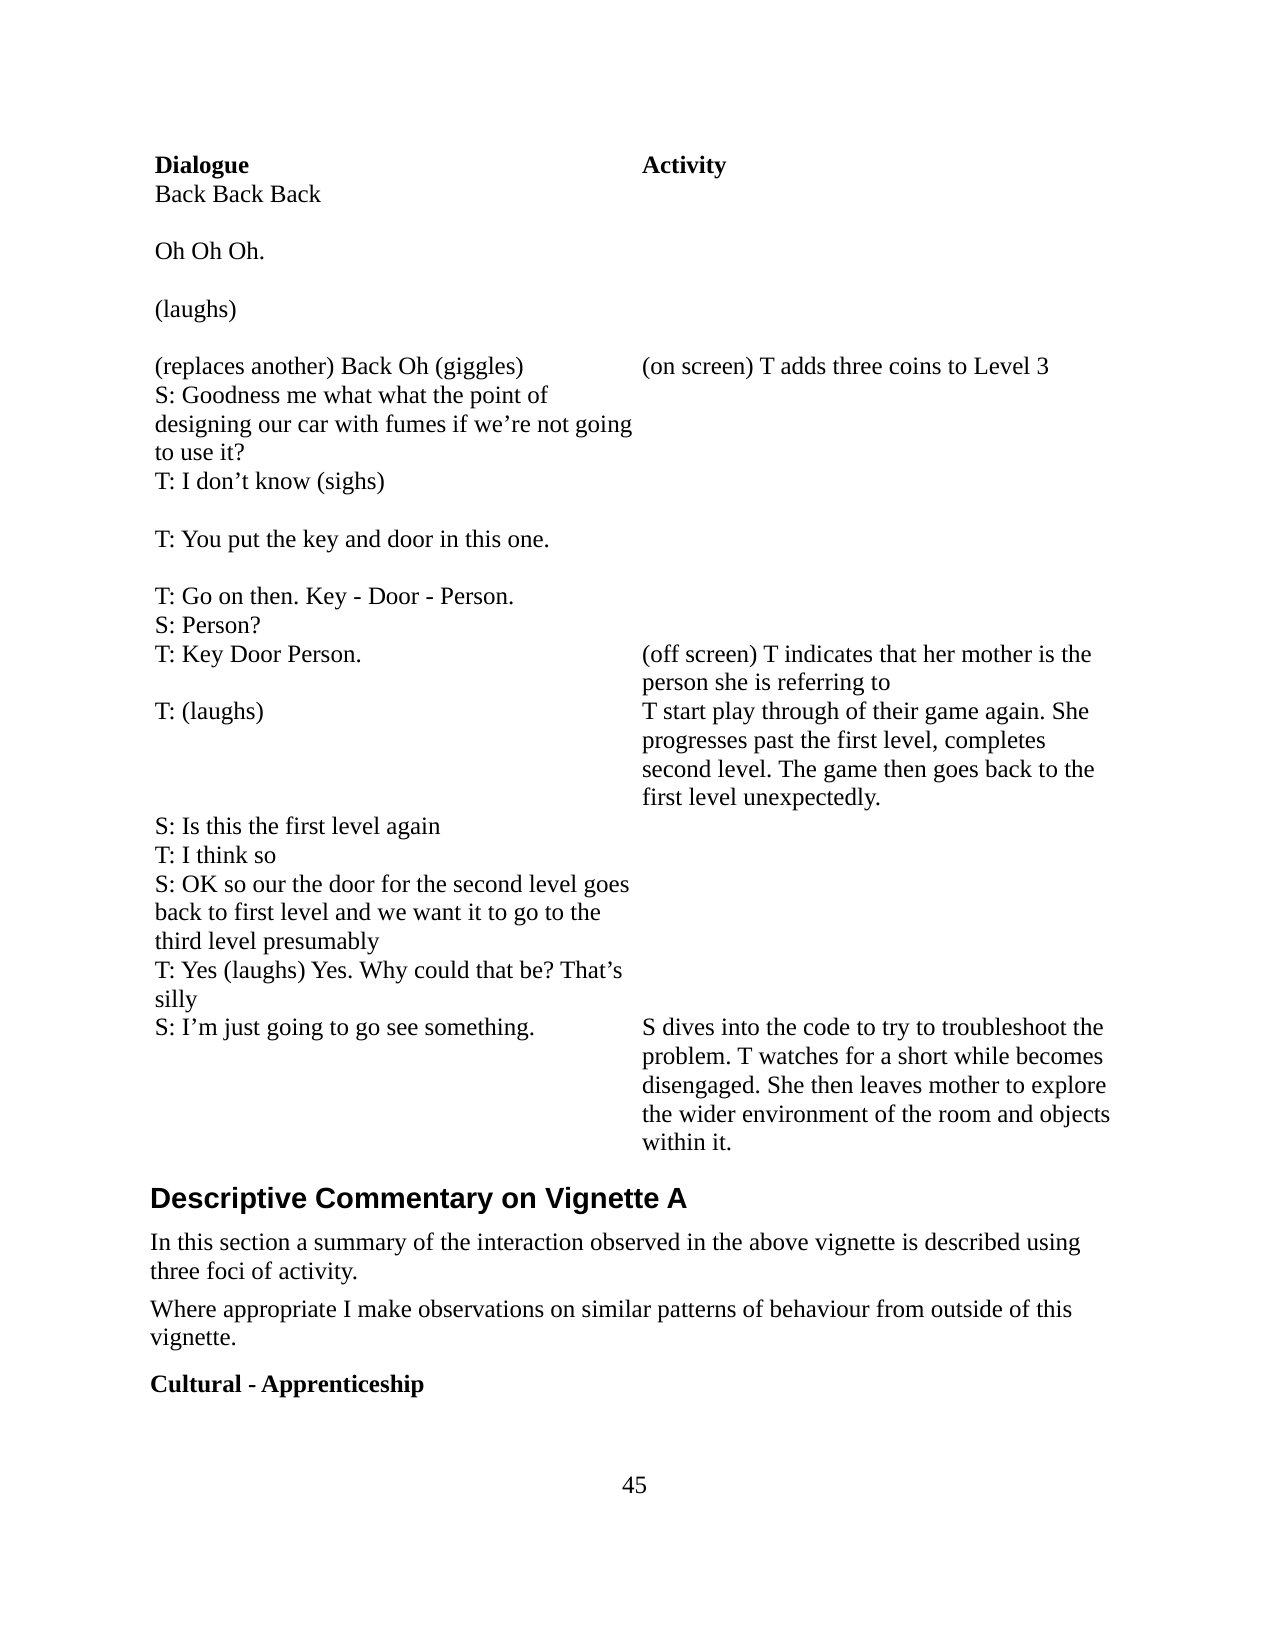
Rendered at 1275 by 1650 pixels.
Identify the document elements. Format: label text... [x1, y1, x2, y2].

table_cell [638, 524, 1125, 552]
text Where appropriate I make observations on similar patterns of behaviour from outside of this vignette. [150, 1294, 1125, 1351]
table_cell T: Yes (laughs) Yes. Why could that be? That’s silly [150, 955, 637, 1012]
table_cell T: Key Door Person. [150, 639, 637, 696]
table_cell [150, 265, 637, 294]
text In this section a summary of the interaction observed in the above vignette is described using three foci of activity. [150, 1227, 1125, 1285]
table_cell T: You put the key and door in this one. [150, 524, 637, 552]
table_cell S dives into the code to try to troubleshoot the problem. T watches for a short while becomes disengaged. She then leaves mother to explore the wider environment of the room and objects within it. [638, 1013, 1125, 1156]
table_cell S: Goodness me what what the point of designing our car with fumes if we’re not going to use it? [150, 380, 637, 466]
table_cell S: Is this the first level again [150, 811, 637, 840]
text Cultural - Apprenticeship [150, 1369, 1125, 1398]
table_cell (on screen) T adds three coins to Level 3 [638, 351, 1125, 380]
table_cell [638, 466, 1125, 495]
table_cell T start play through of their game again. She progresses past the first level, completes second level. The game then goes back to the first level unexpectedly. [638, 696, 1125, 811]
table_cell [150, 208, 637, 236]
table_cell [638, 236, 1125, 265]
table_cell [638, 265, 1125, 294]
table_cell Oh Oh Oh. [150, 236, 637, 265]
table_cell T: Go on then. Key - Door - Person. [150, 581, 637, 610]
table_cell (replaces another) Back Oh (giggles) [150, 351, 637, 380]
table_header Dialogue [150, 150, 637, 179]
table_cell [638, 610, 1125, 639]
table_cell T: (laughs) [150, 696, 637, 811]
table_cell S: Person? [150, 610, 637, 639]
table_cell T: I don’t know (sighs) [150, 466, 637, 495]
table_cell [638, 581, 1125, 610]
table_cell [638, 495, 1125, 524]
table_cell [150, 323, 637, 351]
table_cell (off screen) T indicates that her mother is the person she is referring to [638, 639, 1125, 696]
table_cell (laughs) [150, 294, 637, 322]
table_cell [638, 840, 1125, 869]
table_cell [638, 179, 1125, 207]
table_cell S: I’m just going to go see something. [150, 1013, 637, 1156]
subtitle Descriptive Commentary on Vignette A [150, 1181, 1125, 1215]
table_cell [638, 323, 1125, 351]
table_cell [638, 811, 1125, 840]
table_cell [638, 955, 1125, 1012]
table_cell T: I think so [150, 840, 637, 869]
table_cell [150, 495, 637, 524]
table_cell [638, 869, 1125, 955]
table_cell [638, 380, 1125, 466]
table_cell Back Back Back [150, 179, 637, 207]
table_cell [150, 553, 637, 581]
table_cell S: OK so our the door for the second level goes back to first level and we want it to go to the third level presumably [150, 869, 637, 955]
table_cell [638, 208, 1125, 236]
table_cell [638, 294, 1125, 322]
table_header Activity [638, 150, 1125, 179]
table_cell [638, 553, 1125, 581]
